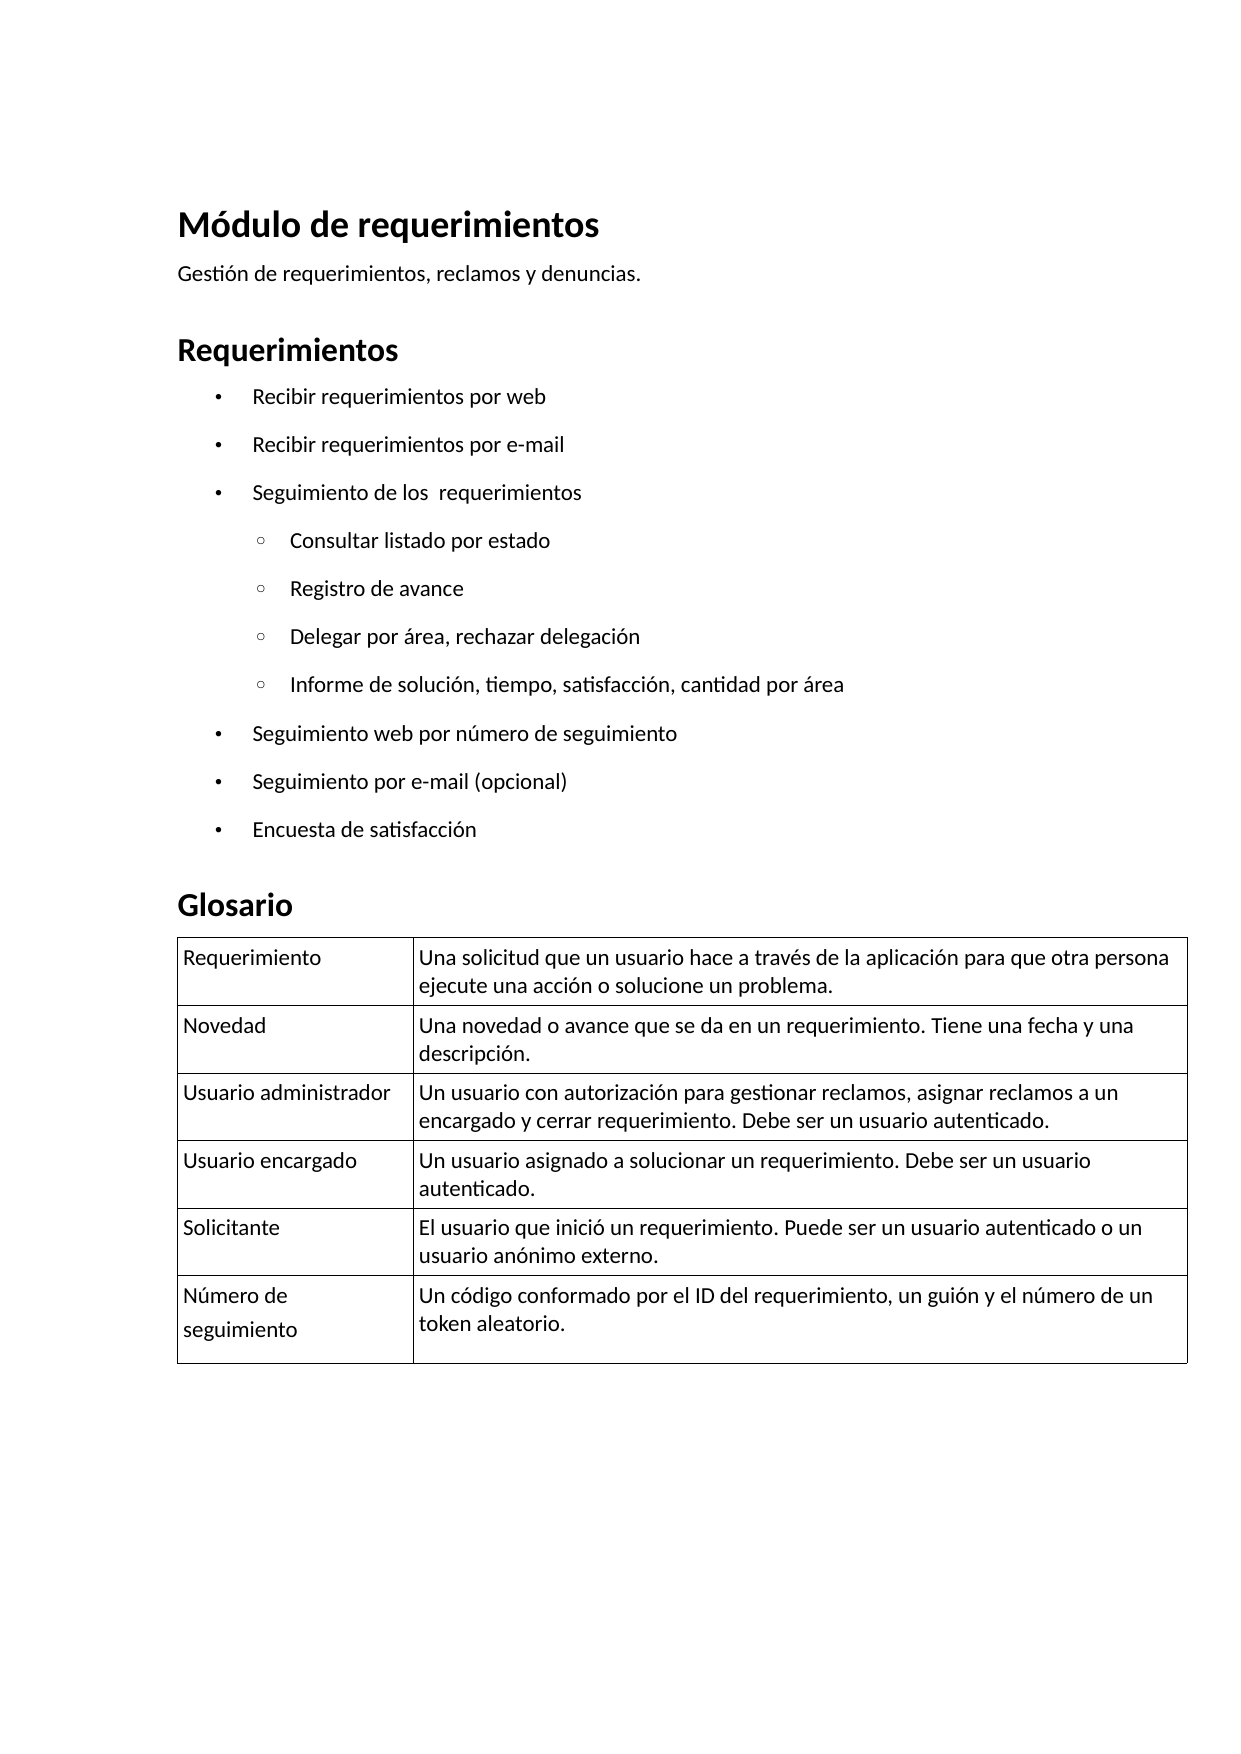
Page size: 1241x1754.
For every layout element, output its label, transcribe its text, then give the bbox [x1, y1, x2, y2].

list Consultar listado por estado [252, 526, 1122, 554]
table_cell Una novedad o avance que se da en un requerimiento. Tiene una fecha y una descripción. [414, 1006, 1187, 1072]
table_cell Solicitante [178, 1209, 413, 1275]
subtitle Módulo de requerimientos [177, 201, 1122, 247]
list Seguimiento por e-mail (opcional) [215, 767, 1122, 795]
list Registro de avance [252, 574, 1122, 602]
table_cell Usuario administrador [178, 1074, 413, 1140]
table_header Requerimiento [178, 938, 413, 1005]
subtitle Requerimientos [177, 328, 1122, 369]
list Seguimiento de los requerimientos [215, 478, 1122, 506]
table_cell Un código conformado por el ID del requerimiento, un guión y el número de un token aleatorio. [414, 1276, 1187, 1363]
table_cell Un usuario asignado a solucionar un requerimiento. Debe ser un usuario autenticado. [414, 1141, 1187, 1208]
list Delegar por área, rechazar delegación [252, 622, 1122, 650]
table_header Una solicitud que un usuario hace a través de la aplicación para que otra persona ejecute una acción o solucione un problema. [414, 938, 1187, 1005]
list Encuesta de satisfacción [215, 815, 1122, 843]
list Informe de solución, tiempo, satisfacción, cantidad por área [252, 671, 1122, 698]
text Gestión de requerimientos, reclamos y denuncias. [177, 259, 1122, 287]
list Recibir requerimientos por web [215, 382, 1122, 410]
subtitle Glosario [177, 884, 1122, 925]
list Seguimiento web por número de seguimiento [215, 719, 1122, 747]
table_cell Novedad [178, 1006, 413, 1072]
table_cell Un usuario con autorización para gestionar reclamos, asignar reclamos a un encargado y cerrar requerimiento. Debe ser un usuario autenticado. [414, 1074, 1187, 1140]
table_cell El usuario que inició un requerimiento. Puede ser un usuario autenticado o un usuario anónimo externo. [414, 1209, 1187, 1275]
list Recibir requerimientos por e-mail [215, 430, 1122, 458]
table_cell Número de seguimiento [178, 1276, 413, 1363]
table_cell Usuario encargado [178, 1141, 413, 1208]
